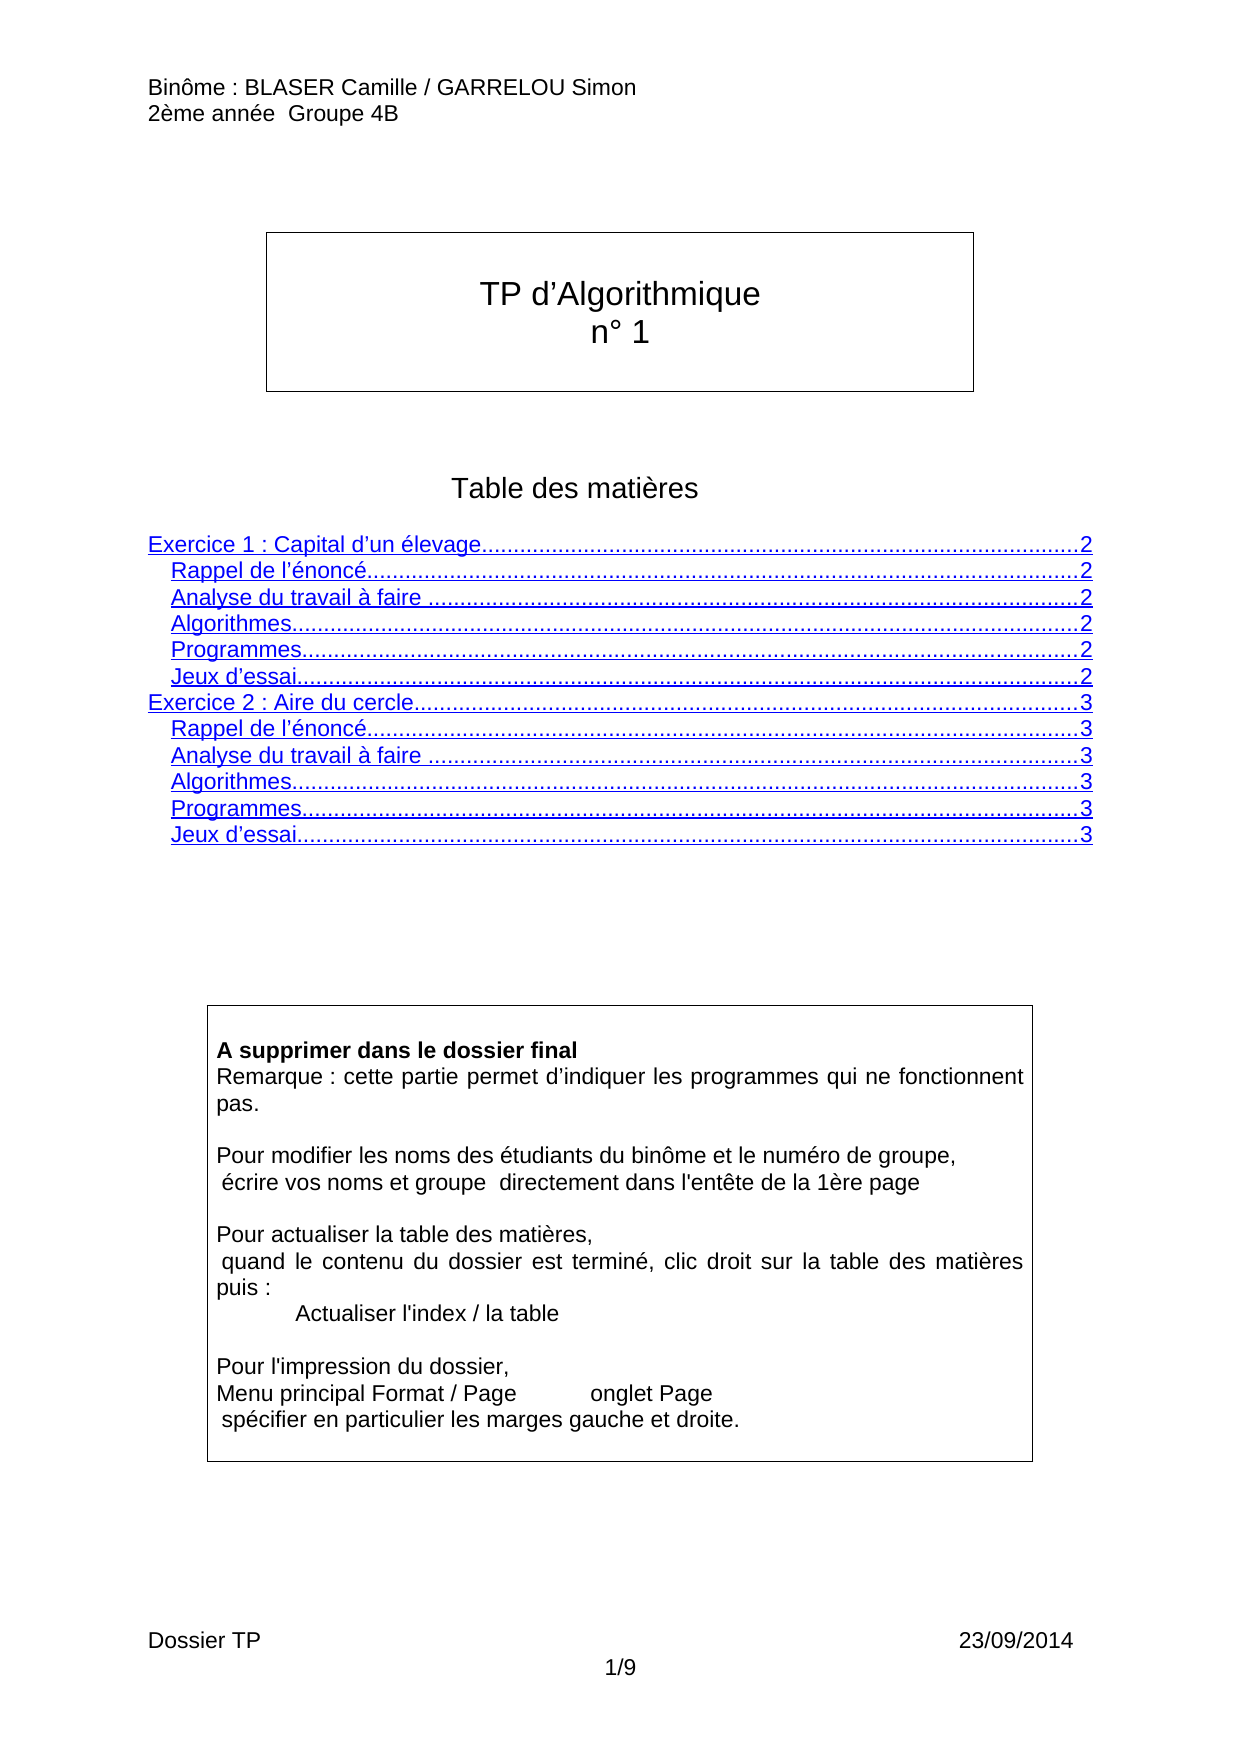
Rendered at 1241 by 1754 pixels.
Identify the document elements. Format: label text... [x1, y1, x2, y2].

text Jeux d’essai 3 [171, 821, 1093, 844]
text Pour l'impression du dossier, [208, 1348, 1032, 1374]
text TP d’Algorithmique [267, 270, 973, 309]
text quand le contenu du dossier est terminé, clic droit sur la table des matières puis : [208, 1242, 1032, 1295]
text Jeux d’essai 2 [171, 663, 1093, 685]
text Actualiser l'index / la table [208, 1295, 1032, 1327]
text spécifier en particulier les marges gauche et droite. [208, 1401, 1032, 1432]
text Algorithmes 3 [171, 768, 1093, 791]
text Programmes 3 [171, 794, 1093, 817]
text Menu principal Format / Page onglet Page [208, 1374, 1032, 1401]
text Rappel de l’énoncé 3 [171, 715, 1093, 738]
text Exercice 1 : Capital d’un élevage 2 [148, 531, 1093, 554]
text Exercice 2 : Aire du cercle 3 [148, 689, 1093, 712]
text Pour modifier les noms des étudiants du binôme et le numéro de groupe, [208, 1137, 1032, 1163]
text Remarque : cette partie permet d’indiquer les programmes qui ne fonctionnent pas. [208, 1058, 1032, 1116]
subtitle Table des matières [148, 471, 1002, 504]
text Rappel de l’énoncé 2 [171, 557, 1093, 580]
text Pour actualiser la table des matières, [208, 1216, 1032, 1242]
text Programmes 2 [171, 636, 1093, 659]
text n° 1 [267, 309, 973, 350]
text A supprimer dans le dossier final [208, 1032, 1032, 1058]
text Algorithmes 2 [171, 610, 1093, 633]
text écrire vos noms et groupe directement dans l'entête de la 1ère page [208, 1163, 1032, 1195]
text Analyse du travail à faire 3 [171, 742, 1093, 765]
text Analyse du travail à faire 2 [171, 584, 1093, 606]
